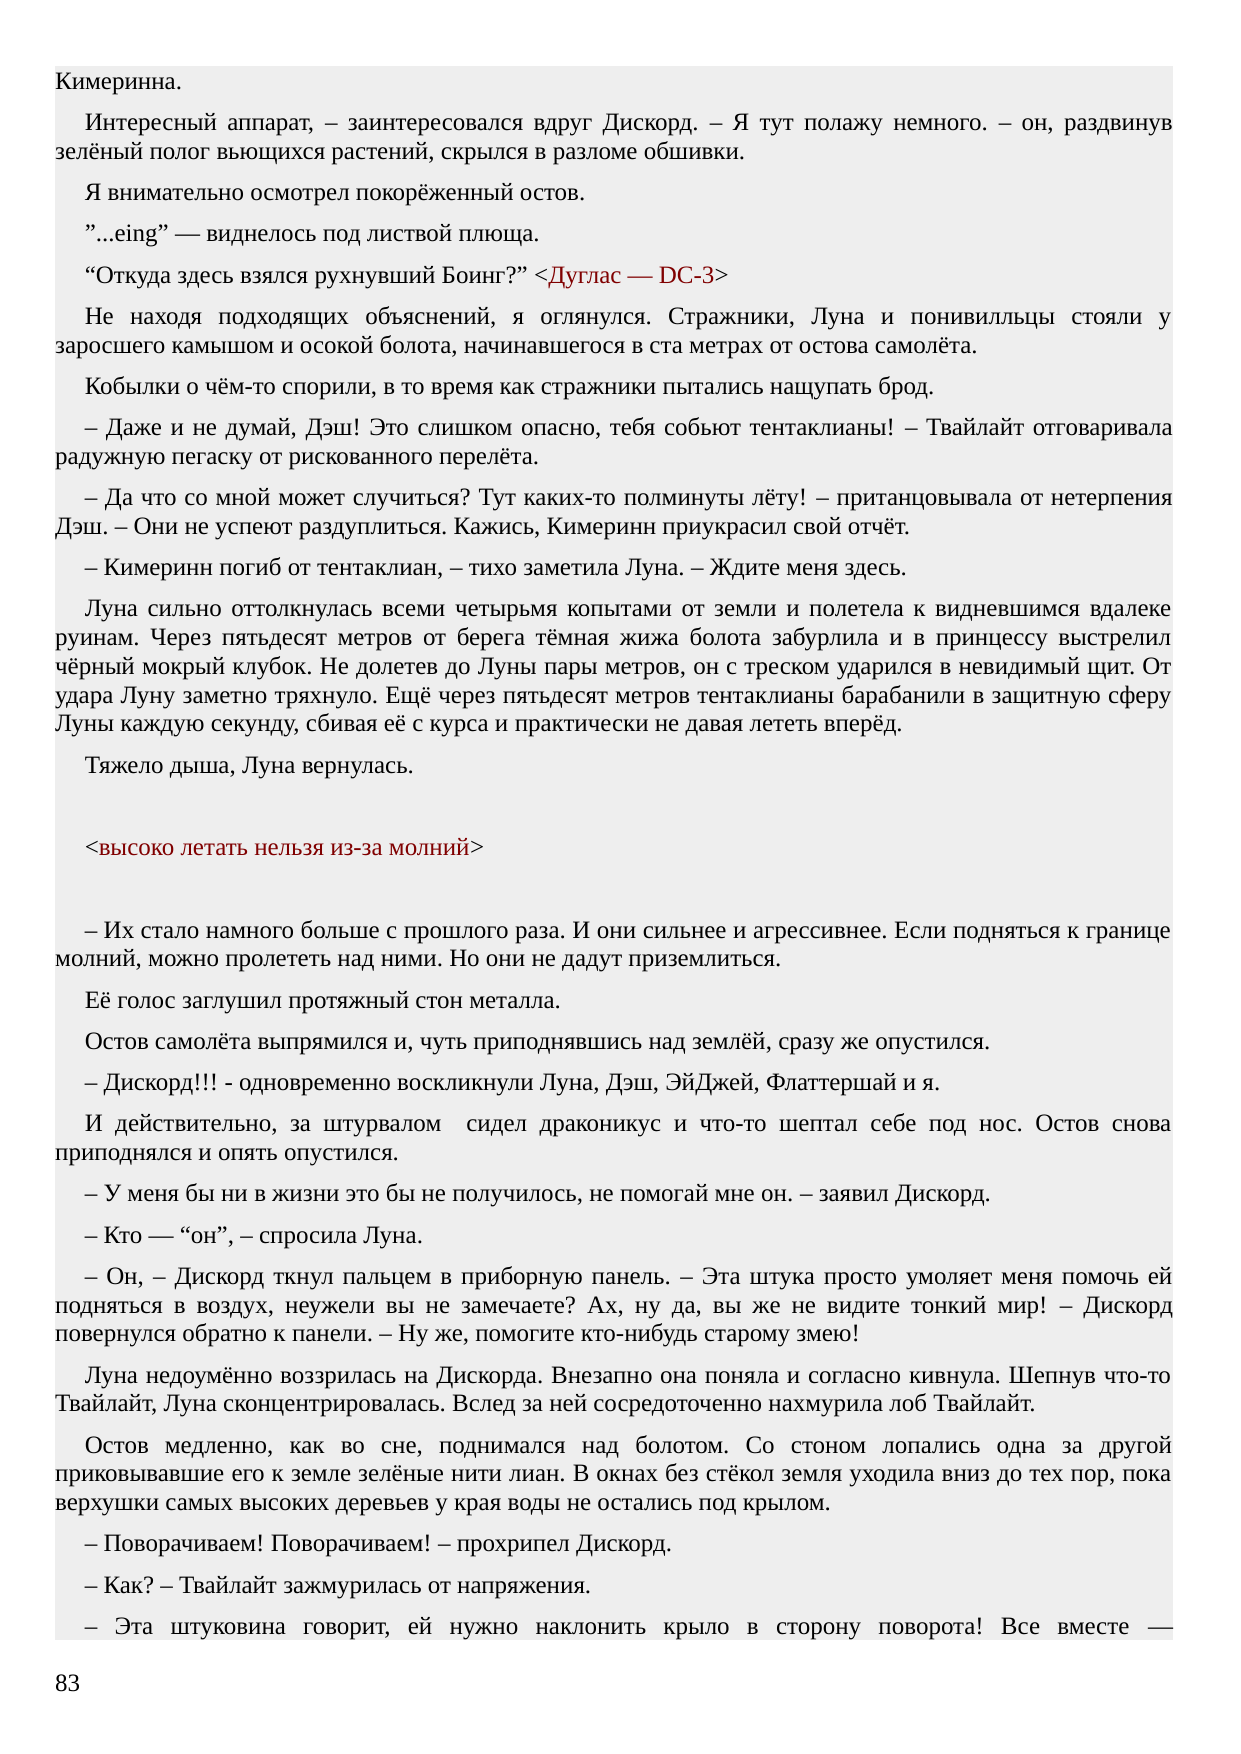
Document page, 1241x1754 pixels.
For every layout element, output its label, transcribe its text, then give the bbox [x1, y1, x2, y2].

text – Да что со мной может случиться? Тут каких-то полминуты лёту! – пританцовывала от нетерпения Дэш. – Они не успеют раздуплиться. Кажись, Кимеринн приукрасил свой отчёт. [55, 482, 1173, 540]
text – Эта штуковина говорит, ей нужно наклонить крыло в сторону поворота! Все вместе — [55, 1611, 1173, 1640]
text – Кимеринн погиб от тентаклиан, – тихо заметила Луна. – Ждите меня здесь. [55, 552, 1173, 581]
text Её голос заглушил протяжный стон металла. [55, 985, 1173, 1013]
text – Их стало намного больше с прошлого раза. И они сильнее и агрессивнее. Если подняться к границе молний, можно пролететь над ними. Но они не дадут приземлиться. [55, 915, 1173, 972]
text – Кто — “он”, – спросила Луна. [55, 1220, 1173, 1248]
text Я внимательно осмотрел покорёженный остов. [55, 177, 1173, 206]
text Интересный аппарат, – заинтересовался вдруг Дискорд. – Я тут полажу немного. – он, раздвинув зелёный полог вьющихся растений, скрылся в разломе обшивки. [55, 107, 1173, 165]
text – У меня бы ни в жизни это бы не получилось, не помогай мне он. – заявил Дискорд. [55, 1178, 1173, 1207]
text <высоко летать нельзя из-за молний> [55, 832, 1173, 861]
text Луна сильно оттолкнулась всеми четырьмя копытами от земли и полетела к видневшимся вдалеке руинам. Через пятьдесят метров от берега тёмная жижа болота забурлила и в принцессу выстрелил чёрный мокрый клубок. Не долетев до Луны пары метров, он с треском ударился в невидимый щит. От удара Луну заметно тряхнуло. Ещё через пятьдесят метров тентаклианы барабанили в защитную сферу Луны каждую секунду, сбивая её с курса и практически не давая лететь вперёд. [55, 593, 1173, 737]
text И действительно, за штурвалом сидел драконикус и что-то шептал себе под нос. Остов снова приподнялся и опять опустился. [55, 1108, 1173, 1166]
text Тяжело дыша, Луна вернулась. [55, 750, 1173, 778]
text Остов медленно, как во сне, поднимался над болотом. Со стоном лопались одна за другой приковывавшие его к земле зелёные нити лиан. В окнах без стёкол земля уходила вниз до тех пор, пока верхушки самых высоких деревьев у края воды не остались под крылом. [55, 1430, 1173, 1516]
text “Откуда здесь взялся рухнувший Боинг?” <Дуглас — DC-3> [55, 260, 1173, 288]
text – Дискорд!!! - одновременно воскликнули Луна, Дэш, ЭйДжей, Флаттершай и я. [55, 1067, 1173, 1096]
text ”...eing” — виднелось под листвой плюща. [55, 218, 1173, 247]
text – Даже и не думай, Дэш! Это слишком опасно, тебя собьют тентаклианы! – Твайлайт отговаривала радужную пегаску от рискованного перелёта. [55, 412, 1173, 470]
text Остов самолёта выпрямился и, чуть приподнявшись над землёй, сразу же опустился. [55, 1026, 1173, 1055]
text Не находя подходящих объяснений, я оглянулся. Стражники, Луна и понивилльцы стояли у заросшего камышом и осокой болота, начинавшегося в ста метрах от остова самолёта. [55, 301, 1173, 358]
text – Как? – Твайлайт зажмурилась от напряжения. [55, 1570, 1173, 1598]
text Луна недоумённо воззрилась на Дискорда. Внезапно она поняла и согласно кивнула. Шепнув что-то Твайлайт, Луна сконцентрировалась. Вслед за ней сосредоточенно нахмурила лоб Твайлайт. [55, 1360, 1173, 1417]
text Кимеринна. [55, 66, 1173, 95]
text Кобылки о чём-то спорили, в то время как стражники пытались нащупать брод. [55, 371, 1173, 400]
text – Поворачиваем! Поворачиваем! – прохрипел Дискорд. [55, 1528, 1173, 1557]
text – Он, – Дискорд ткнул пальцем в приборную панель. – Эта штука просто умоляет меня помочь ей подняться в воздух, неужели вы не замечаете? Ах, ну да, вы же не видите тонкий мир! – Дискорд повернулся обратно к панели. – Ну же, помогите кто-нибудь старому змею! [55, 1261, 1173, 1347]
